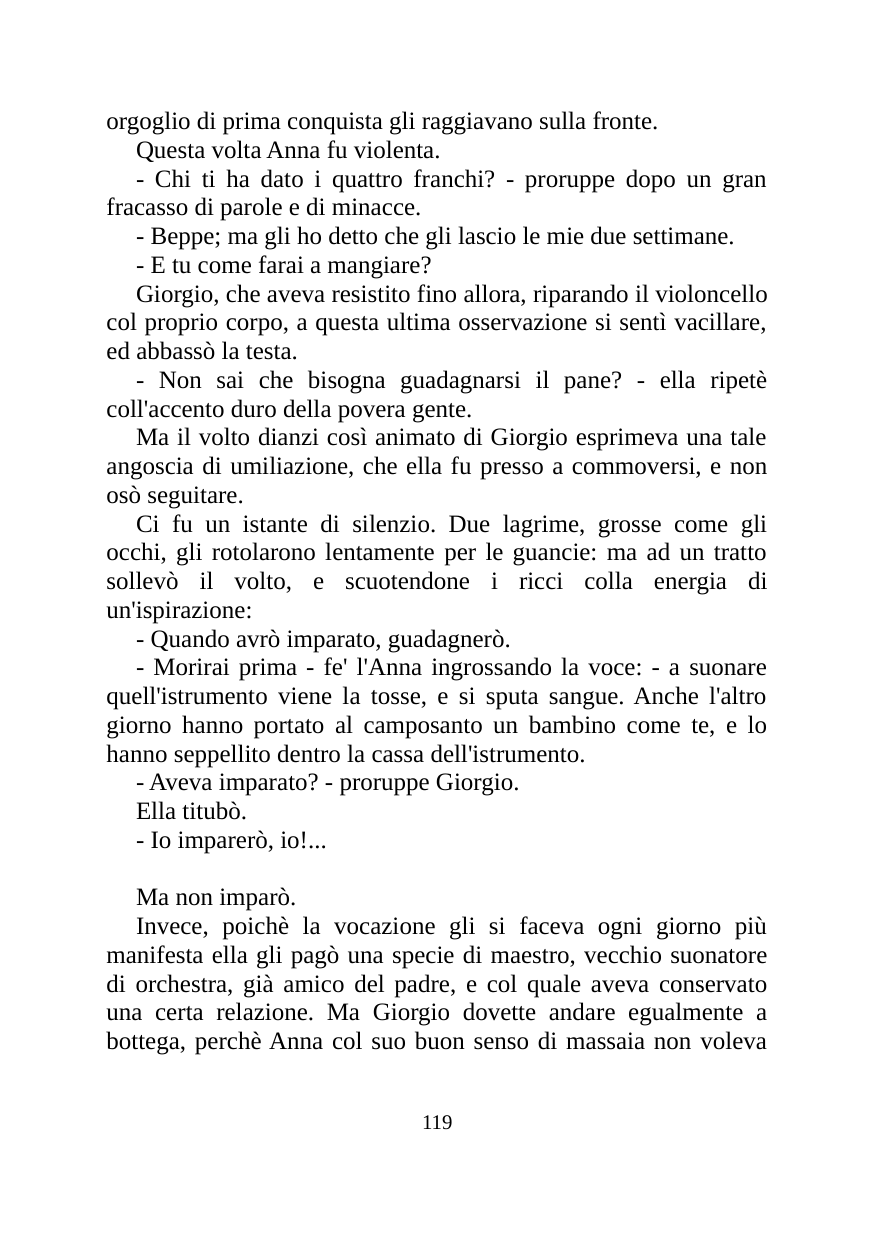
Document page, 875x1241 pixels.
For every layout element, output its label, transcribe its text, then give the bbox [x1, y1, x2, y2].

text - Quando avrò imparato, guadagnerò. [106, 624, 768, 652]
text - Morirai prima - fe' l'Anna ingrossando la voce: - a suonare quell'istrumento viene la tosse, e si sputa sangue. Anche l'altro giorno hanno portato al camposanto un bambino come te, e lo hanno seppellito dentro la cassa dell'istrumento. [106, 652, 768, 767]
text Ci fu un istante di silenzio. Due lagrime, grosse come gli occhi, gli rotolarono lentamente per le guancie: ma ad un tratto sollevò il volto, e scuotendone i ricci colla energia di un'ispirazione: [106, 509, 768, 624]
text Questa volta Anna fu violenta. [106, 135, 768, 164]
text Giorgio, che aveva resistito fino allora, riparando il violoncello col proprio corpo, a questa ultima osservazione si sentì vacillare, ed abbassò la testa. [106, 279, 768, 365]
text - Non sai che bisogna guadagnarsi il pane? - ella ripetè coll'accento duro della povera gente. [106, 365, 768, 422]
text Ella titubò. [106, 796, 768, 825]
text Ma il volto dianzi così animato di Giorgio esprimeva una tale angoscia di umiliazione, che ella fu presso a commoversi, e non osò seguitare. [106, 422, 768, 509]
text - Chi ti ha dato i quattro franchi? - proruppe dopo un gran fracasso di parole e di minacce. [106, 164, 768, 221]
text Invece, poichè la vocazione gli si faceva ogni giorno più manifesta ella gli pagò una specie di maestro, vecchio suonatore di orchestra, già amico del padre, e col quale aveva conservato una certa relazione. Ma Giorgio dovette andare egualmente a bottega, perchè Anna col suo buon senso di massaia non voleva [106, 911, 768, 1055]
text - Io imparerò, io!... [106, 825, 768, 854]
text - Beppe; ma gli ho detto che gli lascio le mie due settimane. [106, 221, 768, 250]
text Ma non imparò. [106, 882, 768, 911]
text - E tu come farai a mangiare? [106, 250, 768, 279]
text - Aveva imparato? - proruppe Giorgio. [106, 767, 768, 796]
text orgoglio di prima conquista gli raggiavano sulla fronte. [106, 106, 768, 135]
